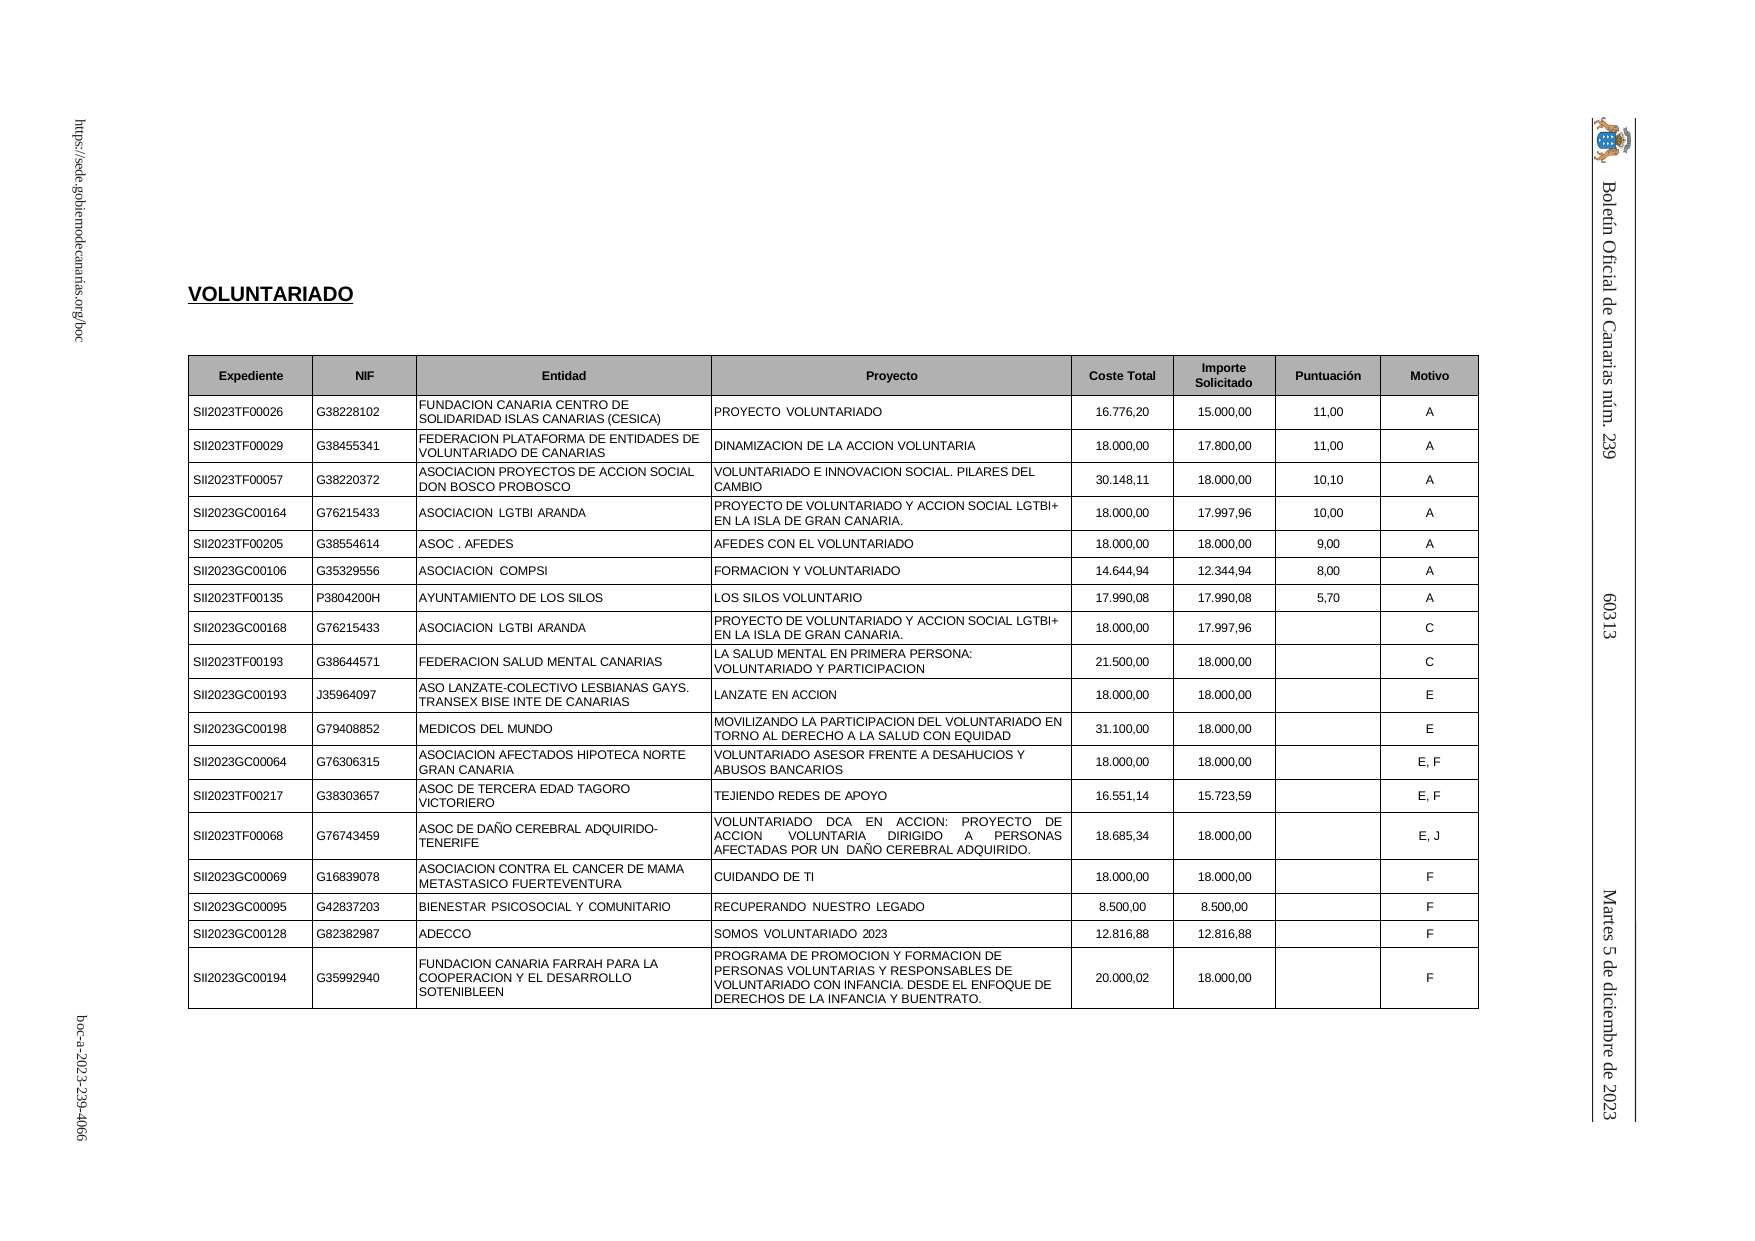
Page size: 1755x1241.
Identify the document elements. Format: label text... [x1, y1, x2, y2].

table_cell 18.000,00 [1072, 430, 1173, 462]
table_cell G38644571 [313, 645, 416, 678]
table_cell G79408852 [313, 713, 416, 745]
table_cell ADECCO [417, 921, 711, 947]
table_cell FUNDACION CANARIA CENTRO DE SOLIDARIDAD ISLAS CANARIAS (CESICA) [417, 396, 711, 428]
text VOLUNTARIADO [188, 282, 1502, 306]
table_cell SII2023TF00026 [189, 396, 312, 428]
table_cell [1276, 679, 1380, 711]
table_cell 18.685,34 [1072, 813, 1173, 859]
table_cell P3804200H [313, 585, 416, 611]
table_cell 12.816,88 [1072, 921, 1173, 947]
table_cell CUIDANDO DE TI [712, 860, 1071, 893]
table_cell SII2023TF00029 [189, 430, 312, 462]
table_cell SII2023GC00164 [189, 497, 312, 529]
table_cell 12.344,94 [1174, 558, 1275, 583]
text Boletín Oficial de Canarias núm. 239 [1599, 181, 1621, 462]
table_cell VOLUNTARIADO ASESOR FRENTE A DESAHUCIOS Y ABUSOS BANCARIOS [712, 746, 1071, 779]
table_cell ASOCIACION AFECTADOS HIPOTECA NORTE GRAN CANARIA [417, 746, 711, 779]
table_cell 17.997,96 [1174, 497, 1275, 529]
table_cell 17.997,96 [1174, 612, 1275, 644]
table_cell ASOCIACION LGTBI ARANDA [417, 497, 711, 529]
table_header Importe Solicitado [1174, 356, 1275, 395]
table_cell 15.000,00 [1174, 396, 1275, 428]
table_cell [1276, 894, 1380, 920]
table_cell ASOCIACION CONTRA EL CANCER DE MAMA METASTASICO FUERTEVENTURA [417, 860, 711, 893]
table_cell C [1381, 612, 1478, 644]
table_header Puntuación [1276, 356, 1380, 395]
table_cell F [1381, 894, 1478, 920]
table_header Expediente [189, 356, 312, 395]
table_header Coste Total [1072, 356, 1173, 395]
table_cell 18.000,00 [1072, 531, 1173, 557]
table_cell 20.000,02 [1072, 948, 1173, 1008]
table_cell 18.000,00 [1174, 860, 1275, 893]
table_cell G76306315 [313, 746, 416, 779]
table_cell FEDERACION PLATAFORMA DE ENTIDADES DE VOLUNTARIADO DE CANARIAS [417, 430, 711, 462]
table_cell SII2023GC00193 [189, 679, 312, 711]
table_cell 18.000,00 [1174, 813, 1275, 859]
table_cell SII2023GC00128 [189, 921, 312, 947]
table_cell G35329556 [313, 558, 416, 583]
table_cell ASOCIACION LGTBI ARANDA [417, 612, 711, 644]
table_cell SII2023TF00135 [189, 585, 312, 611]
table_cell [1276, 860, 1380, 893]
table_cell [1276, 780, 1380, 812]
table_cell F [1381, 948, 1478, 1008]
table_cell 11,00 [1276, 430, 1380, 462]
table_cell SII2023GC00064 [189, 746, 312, 779]
table_cell J35964097 [313, 679, 416, 711]
table_cell 17.990,08 [1072, 585, 1173, 611]
table_cell G76215433 [313, 497, 416, 529]
table_cell 8.500,00 [1072, 894, 1173, 920]
table_cell 8.500,00 [1174, 894, 1275, 920]
table_cell E, F [1381, 746, 1478, 779]
table_cell SII2023TF00205 [189, 531, 312, 557]
table_cell F [1381, 921, 1478, 947]
table_cell [1276, 921, 1380, 947]
table_cell 8,00 [1276, 558, 1380, 583]
table_cell [1276, 612, 1380, 644]
table_cell AYUNTAMIENTO DE LOS SILOS [417, 585, 711, 611]
text https://sede.gobiernodecanarias.org/boc [72, 119, 89, 352]
text boc-a-2023-239-4066 [74, 1016, 91, 1145]
table_cell SII2023TF00193 [189, 645, 312, 678]
table_cell 18.000,00 [1174, 679, 1275, 711]
table_cell 18.000,00 [1174, 948, 1275, 1008]
table_cell G38554614 [313, 531, 416, 557]
table_cell 10,00 [1276, 497, 1380, 529]
table_header Entidad [417, 356, 711, 395]
table_cell LA SALUD MENTAL EN PRIMERA PERSONA: VOLUNTARIADO Y PARTICIPACION [712, 645, 1071, 678]
text Martes 5 de diciembre de 2023 [1600, 889, 1621, 1124]
table_cell G42837203 [313, 894, 416, 920]
table_cell A [1381, 558, 1478, 583]
table_cell 15.723,59 [1174, 780, 1275, 812]
table_cell F [1381, 860, 1478, 893]
table_cell RECUPERANDO NUESTRO LEGADO [712, 894, 1071, 920]
table_cell 12.816,88 [1174, 921, 1275, 947]
table_cell G38220372 [313, 463, 416, 496]
table_cell [1276, 746, 1380, 779]
table_cell SII2023GC00095 [189, 894, 312, 920]
table_cell ASOC . AFEDES [417, 531, 711, 557]
table_cell E, F [1381, 780, 1478, 812]
table_cell 31.100,00 [1072, 713, 1173, 745]
table_cell G16839078 [313, 860, 416, 893]
table_header Proyecto [712, 356, 1071, 395]
table_cell G76215433 [313, 612, 416, 644]
table_cell ASOCIACION COMPSI [417, 558, 711, 583]
table_cell FUNDACION CANARIA FARRAH PARA LA COOPERACION Y EL DESARROLLO SOTENIBLEEN [417, 948, 711, 1008]
table_cell PROYECTO DE VOLUNTARIADO Y ACCION SOCIAL LGTBI+ EN LA ISLA DE GRAN CANARIA. [712, 497, 1071, 529]
text 60313 [1600, 593, 1621, 642]
table_cell A [1381, 463, 1478, 496]
table_cell PROYECTO DE VOLUNTARIADO Y ACCION SOCIAL LGTBI+ EN LA ISLA DE GRAN CANARIA. [712, 612, 1071, 644]
table_cell VOLUNTARIADO E INNOVACION SOCIAL. PILARES DEL CAMBIO [712, 463, 1071, 496]
table_cell 17.800,00 [1174, 430, 1275, 462]
table_header Motivo [1381, 356, 1478, 395]
table_cell VOLUNTARIADO DCA EN ACCION: PROYECTO DE ACCION VOLUNTARIA DIRIGIDO A PERSONAS AFECTADAS POR UN DAÑO CEREBRAL ADQUIRIDO. [712, 813, 1071, 859]
table_cell [1276, 813, 1380, 859]
table_cell 17.990,08 [1174, 585, 1275, 611]
table_cell SOMOS VOLUNTARIADO 2023 [712, 921, 1071, 947]
table_cell SII2023TF00068 [189, 813, 312, 859]
table_cell E, J [1381, 813, 1478, 859]
table_cell E [1381, 679, 1478, 711]
table_cell 21.500,00 [1072, 645, 1173, 678]
table_cell 18.000,00 [1174, 531, 1275, 557]
table_cell 18.000,00 [1174, 746, 1275, 779]
table_cell 11,00 [1276, 396, 1380, 428]
table_cell ASO LANZATE-COLECTIVO LESBIANAS GAYS. TRANSEX BISE INTE DE CANARIAS [417, 679, 711, 711]
table_cell 18.000,00 [1174, 645, 1275, 678]
table_cell DINAMIZACION DE LA ACCION VOLUNTARIA [712, 430, 1071, 462]
table_cell A [1381, 497, 1478, 529]
table_cell SII2023GC00168 [189, 612, 312, 644]
table_cell SII2023GC00198 [189, 713, 312, 745]
table_cell 18.000,00 [1072, 860, 1173, 893]
table_cell 16.776,20 [1072, 396, 1173, 428]
table_cell LANZATE EN ACCION [712, 679, 1071, 711]
table_cell 18.000,00 [1174, 713, 1275, 745]
table_cell AFEDES CON EL VOLUNTARIADO [712, 531, 1071, 557]
table_cell 18.000,00 [1072, 497, 1173, 529]
table_cell SII2023TF00217 [189, 780, 312, 812]
table_cell SII2023GC00194 [189, 948, 312, 1008]
table_cell FORMACION Y VOLUNTARIADO [712, 558, 1071, 583]
table_cell C [1381, 645, 1478, 678]
table_cell 10,10 [1276, 463, 1380, 496]
table_cell SII2023GC00106 [189, 558, 312, 583]
table_cell 18.000,00 [1072, 612, 1173, 644]
table_cell TEJIENDO REDES DE APOYO [712, 780, 1071, 812]
table_cell LOS SILOS VOLUNTARIO [712, 585, 1071, 611]
table_cell 14.644,94 [1072, 558, 1173, 583]
table_cell 30.148,11 [1072, 463, 1173, 496]
table_cell PROYECTO VOLUNTARIADO [712, 396, 1071, 428]
table_cell FEDERACION SALUD MENTAL CANARIAS [417, 645, 711, 678]
table_cell A [1381, 430, 1478, 462]
table_cell ASOC DE TERCERA EDAD TAGORO VICTORIERO [417, 780, 711, 812]
table_cell SII2023TF00057 [189, 463, 312, 496]
table_cell A [1381, 531, 1478, 557]
table_cell G38303657 [313, 780, 416, 812]
table_cell E [1381, 713, 1478, 745]
table_cell MOVILIZANDO LA PARTICIPACION DEL VOLUNTARIADO EN TORNO AL DERECHO A LA SALUD CON EQUIDAD [712, 713, 1071, 745]
table_cell 18.000,00 [1072, 746, 1173, 779]
table_cell [1276, 948, 1380, 1008]
table_cell G38228102 [313, 396, 416, 428]
table_cell MEDICOS DEL MUNDO [417, 713, 711, 745]
table_cell [1276, 645, 1380, 678]
table_cell [1276, 713, 1380, 745]
table_cell PROGRAMA DE PROMOCION Y FORMACION DE PERSONAS VOLUNTARIAS Y RESPONSABLES DE VOLUNTARIADO CON INFANCIA. DESDE EL ENFOQUE DE DERECHOS DE LA INFANCIA Y BUENTRATO. [712, 948, 1071, 1008]
table_cell 18.000,00 [1174, 463, 1275, 496]
table_cell A [1381, 396, 1478, 428]
table_cell A [1381, 585, 1478, 611]
table_cell 18.000,00 [1072, 679, 1173, 711]
table_cell G38455341 [313, 430, 416, 462]
table_cell G82382987 [313, 921, 416, 947]
table_cell ASOC DE DAÑO CEREBRAL ADQUIRIDO- TENERIFE [417, 813, 711, 859]
table_cell 16.551,14 [1072, 780, 1173, 812]
table_cell SII2023GC00069 [189, 860, 312, 893]
table_cell 5,70 [1276, 585, 1380, 611]
table_cell G35992940 [313, 948, 416, 1008]
table_cell ASOCIACION PROYECTOS DE ACCION SOCIAL DON BOSCO PROBOSCO [417, 463, 711, 496]
table_cell BIENESTAR PSICOSOCIAL Y COMUNITARIO [417, 894, 711, 920]
table_header NIF [313, 356, 416, 395]
table_cell G76743459 [313, 813, 416, 859]
table_cell 9,00 [1276, 531, 1380, 557]
